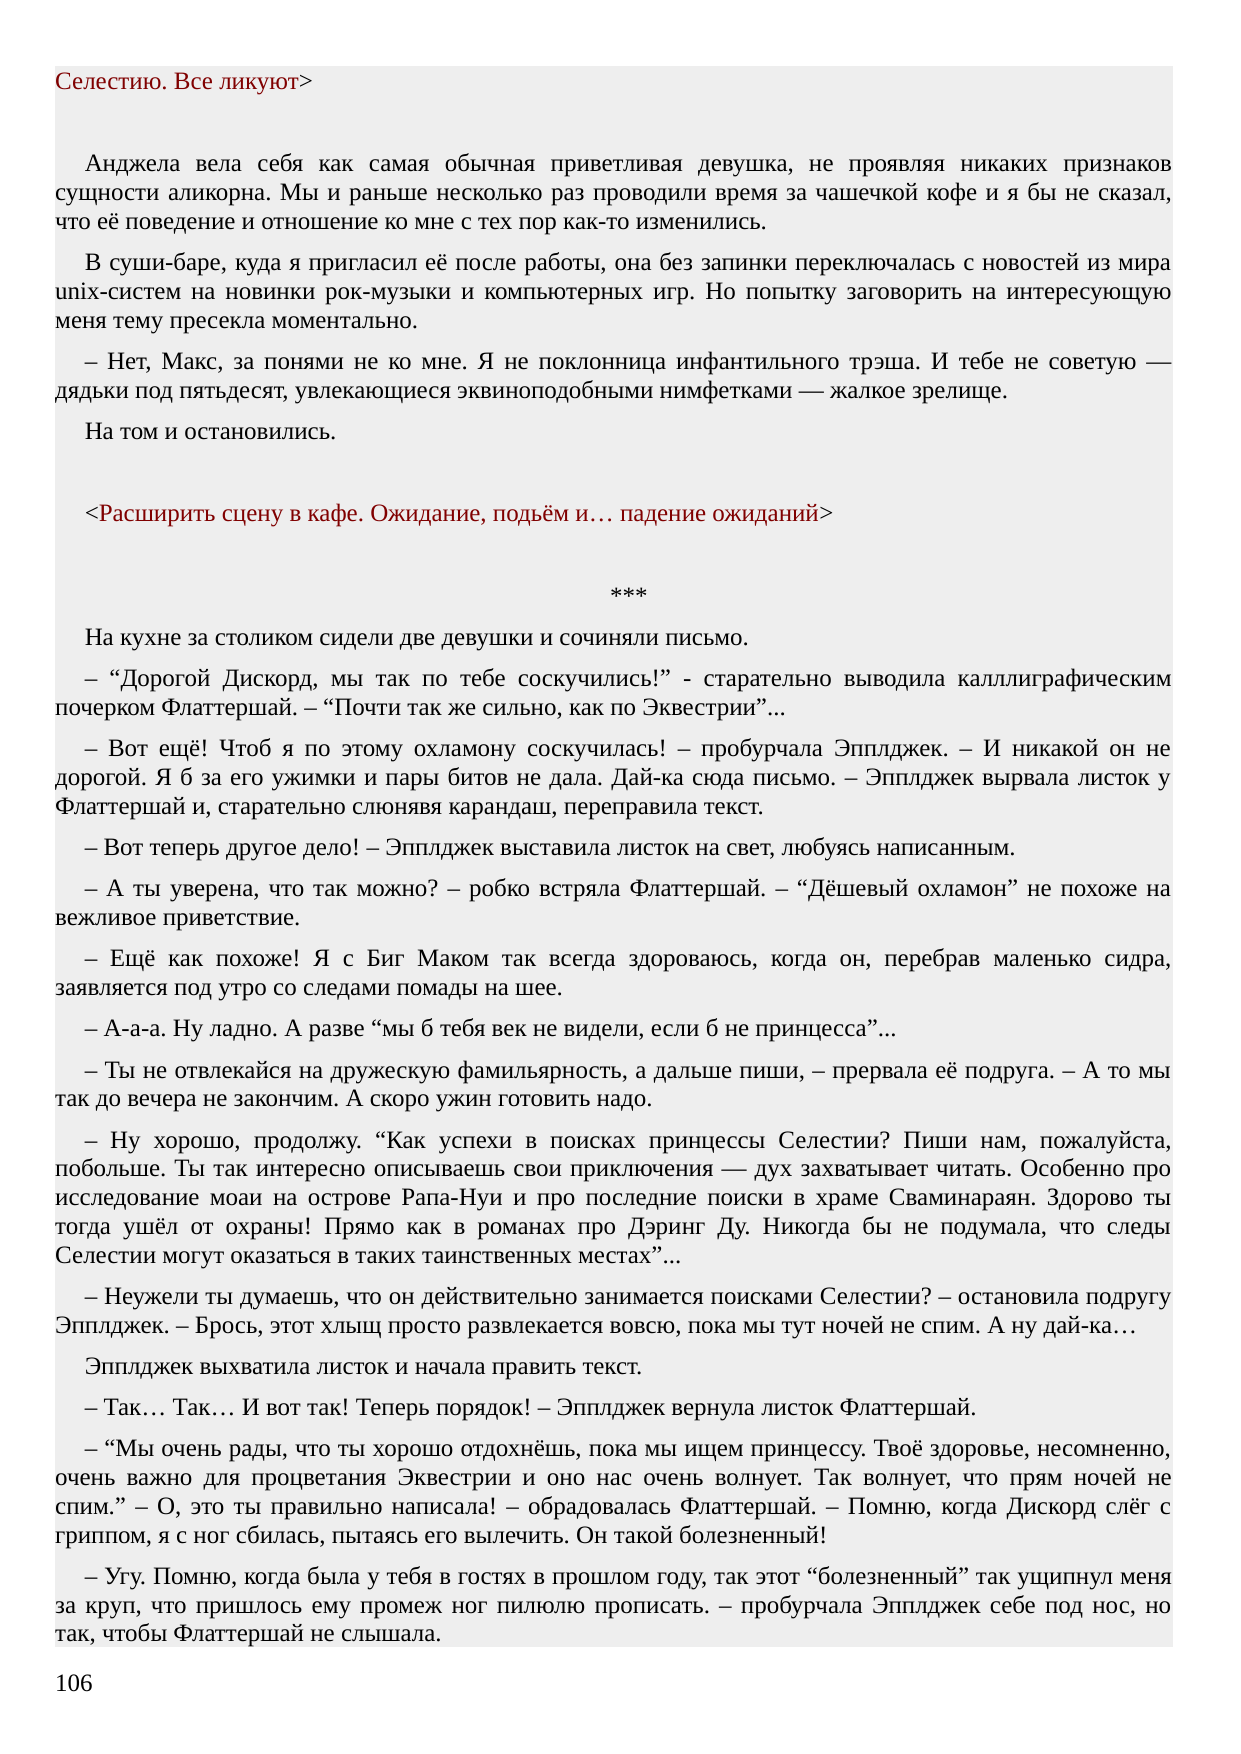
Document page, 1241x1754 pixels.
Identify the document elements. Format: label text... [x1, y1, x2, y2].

text – Нет, Макс, за понями не ко мне. Я не поклонница инфантильного трэша. И тебе не советую — дядьки под пятьдесят, увлекающиеся эквиноподобными нимфетками — жалкое зрелище. [55, 346, 1173, 403]
text Селестию. Все ликуют> [55, 66, 1173, 95]
text – Ты не отвлекайся на дружескую фамильярность, а дальше пиши, – прервала её подруга. – А то мы так до вечера не закончим. А скоро ужин готовить надо. [55, 1055, 1173, 1112]
text – Так… Так… И вот так! Теперь порядок! – Эпплджек вернула листок Флаттершай. [55, 1392, 1173, 1421]
text – Угу. Помню, когда была у тебя в гостях в прошлом году, так этот “болезненный” так ущипнул меня за круп, что пришлось ему промеж ног пилюлю прописать. – пробурчала Эпплджек себе под нос, но так, чтобы Флаттершай не слышала. [55, 1561, 1173, 1647]
text *** [55, 581, 1173, 610]
text В суши-баре, куда я пригласил её после работы, она без запинки переключалась с новостей из мира unix-систем на новинки рок-музыки и компьютерных игр. Но попытку заговорить на интересующую меня тему пресекла моментально. [55, 247, 1173, 333]
text – Ещё как похоже! Я с Биг Маком так всегда здороваюсь, когда он, перебрав маленько сидра, заявляется под утро со следами помады на шее. [55, 943, 1173, 1001]
text – Неужели ты думаешь, что он действительно занимается поисками Селестии? – остановила подругу Эпплджек. – Брось, этот хлыщ просто развлекается вовсю, пока мы тут ночей не спим. А ну дай-ка… [55, 1281, 1173, 1338]
text Эпплджек выхватила листок и начала править текст. [55, 1351, 1173, 1380]
text – А ты уверена, что так можно? – робко встряла Флаттершай. – “Дёшевый охламон” не похоже на вежливое приветствие. [55, 873, 1173, 931]
text – Ну хорошо, продолжу. “Как успехи в поисках принцессы Селестии? Пиши нам, пожалуйста, побольше. Ты так интересно описываешь свои приключения — дух захватывает читать. Особенно про исследование моаи на острове Рапа-Нуи и про последние поиски в храме Сваминараян. Здорово ты тогда ушёл от охраны! Прямо как в романах про Дэринг Ду. Никогда бы не подумала, что следы Селестии могут оказаться в таких таинственных местах”... [55, 1125, 1173, 1268]
text – А-а-а. Ну ладно. А разве “мы б тебя век не видели, если б не принцесса”... [55, 1013, 1173, 1042]
text На кухне за столиком сидели две девушки и сочиняли письмо. [55, 622, 1173, 651]
text – “Мы очень рады, что ты хорошо отдохнёшь, пока мы ищем принцессу. Твоё здоровье, несомненно, очень важно для процветания Эквестрии и оно нас очень волнует. Так волнует, что прям ночей не спим.” – О, это ты правильно написала! – обрадовалась Флаттершай. – Помню, когда Дискорд слёг с гриппом, я с ног сбилась, пытаясь его вылечить. Он такой болезненный! [55, 1433, 1173, 1548]
text – “Дорогой Дискорд, мы так по тебе соскучились!” - старательно выводила калллиграфическим почерком Флаттершай. – “Почти так же сильно, как по Эквестрии”... [55, 663, 1173, 721]
text <Расширить сцену в кафе. Ожидание, подьём и… падение ожиданий> [55, 498, 1173, 527]
text Анджела вела себя как самая обычная приветливая девушка, не проявляя никаких признаков сущности аликорна. Мы и раньше несколько раз проводили время за чашечкой кофе и я бы не сказал, что её поведение и отношение ко мне с тех пор как-то изменились. [55, 148, 1173, 235]
text – Вот ещё! Чтоб я по этому охламону соскучилась! – пробурчала Эпплджек. – И никакой он не дорогой. Я б за его ужимки и пары битов не дала. Дай-ка сюда письмо. – Эпплджек вырвала листок у Флаттершай и, старательно слюнявя карандаш, переправила текст. [55, 733, 1173, 820]
text – Вот теперь другое дело! – Эпплджек выставила листок на свет, любуясь написанным. [55, 832, 1173, 861]
text На том и остановились. [55, 416, 1173, 445]
